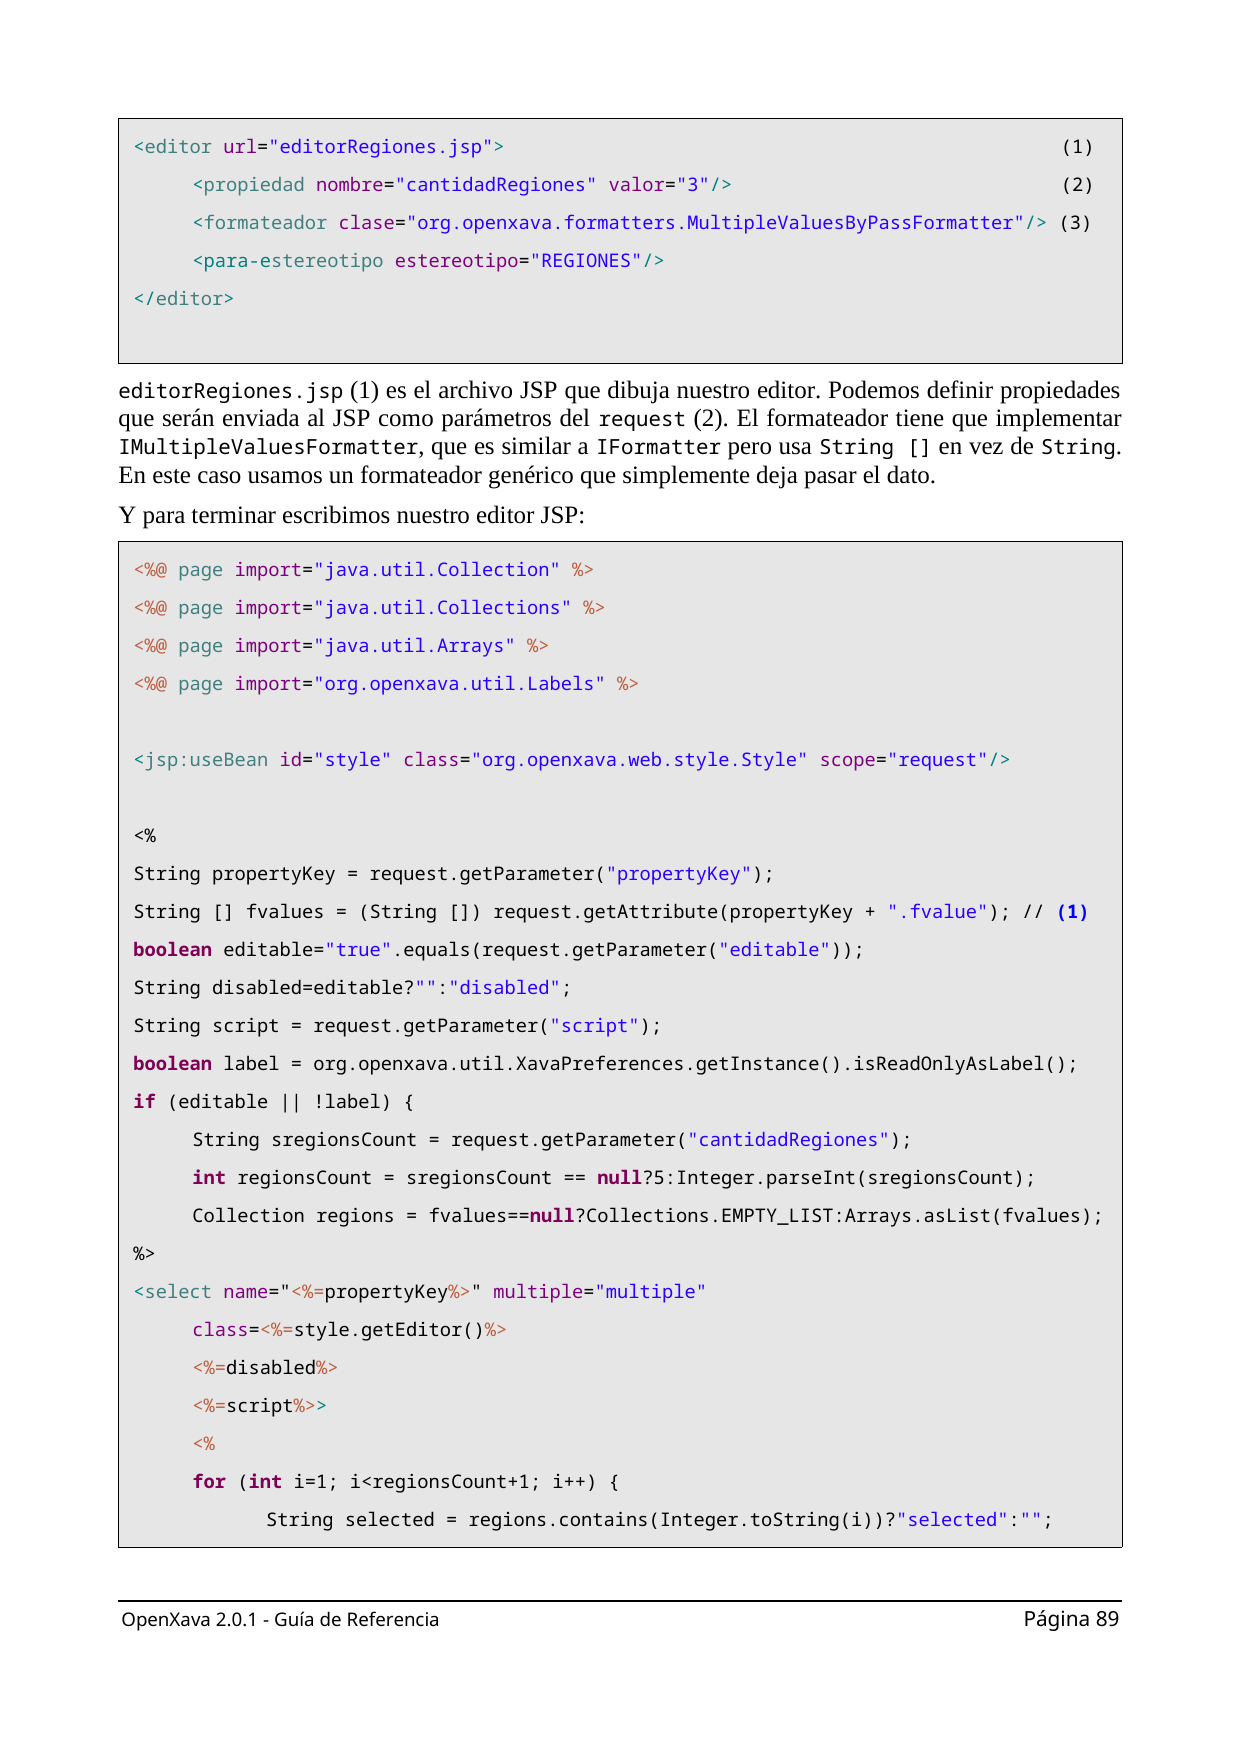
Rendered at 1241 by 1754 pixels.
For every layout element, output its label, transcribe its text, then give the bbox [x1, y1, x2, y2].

text String disabled=editable?"":"disabled"; [119, 959, 1122, 997]
text <%@ page import="java.util.Collections" %> [119, 579, 1122, 617]
text Collection regions = fvalues==null?Collections.EMPTY_LIST:Arrays.asList(fvalues); [119, 1187, 1122, 1226]
text <% [119, 1416, 1122, 1454]
text boolean editable="true".equals(request.getParameter("editable")); [119, 921, 1122, 959]
text if (editable || !label) { [119, 1073, 1122, 1111]
text <jsp:useBean id="style" class="org.openxava.web.style.Style" scope="request"/> [119, 731, 1122, 769]
text <%=disabled%> [119, 1339, 1122, 1378]
text %> [119, 1226, 1122, 1263]
text <%=script%>> [119, 1378, 1122, 1416]
text boolean label = org.openxava.util.XavaPreferences.getInstance().isReadOnlyAsLabel(); [119, 1035, 1122, 1073]
text <%@ page import="java.util.Collection" %> [119, 542, 1122, 579]
text String propertyKey = request.getParameter("propertyKey"); [119, 845, 1122, 883]
text int regionsCount = sregionsCount == null?5:Integer.parseInt(sregionsCount); [119, 1149, 1122, 1187]
text String [] fvalues = (String []) request.getAttribute(propertyKey + ".fvalue"); // (1) [119, 883, 1122, 921]
text <formateador clase="org.openxava.formatters.MultipleValuesByPassFormatter"/> (3) [119, 194, 1122, 232]
text editorRegiones.jsp (1) es el archivo JSP que dibuja nuestro editor. Podemos definir propiedades que serán enviada al JSP como parámetros del request (2). El formateador tiene que implementar IMultipleValuesFormatter, que es similar a IFormatter pero usa String [] en vez de String. En este caso usamos un formateador genérico que simplemente deja pasar el dato. [118, 376, 1122, 488]
text class=<%=style.getEditor()%> [119, 1302, 1122, 1339]
text </editor> [119, 270, 1122, 308]
text String selected = regions.contains(Integer.toString(i))?"selected":""; [119, 1492, 1122, 1547]
text <%@ page import="java.util.Arrays" %> [119, 617, 1122, 655]
text <para-estereotipo estereotipo="REGIONES"/> [119, 232, 1122, 270]
text String script = request.getParameter("script"); [119, 997, 1122, 1035]
text String sregionsCount = request.getParameter("cantidadRegiones"); [119, 1111, 1122, 1149]
text <%@ page import="org.openxava.util.Labels" %> [119, 655, 1122, 693]
text <select name="<%=propertyKey%>" multiple="multiple" [119, 1263, 1122, 1302]
text <propiedad nombre="cantidadRegiones" valor="3"/> (2) [119, 156, 1122, 194]
text <% [119, 807, 1122, 845]
text Y para terminar escribimos nuestro editor JSP: [118, 501, 1122, 529]
text <editor url="editorRegiones.jsp"> (1) [119, 119, 1122, 156]
text for (int i=1; i<regionsCount+1; i++) { [119, 1454, 1122, 1492]
